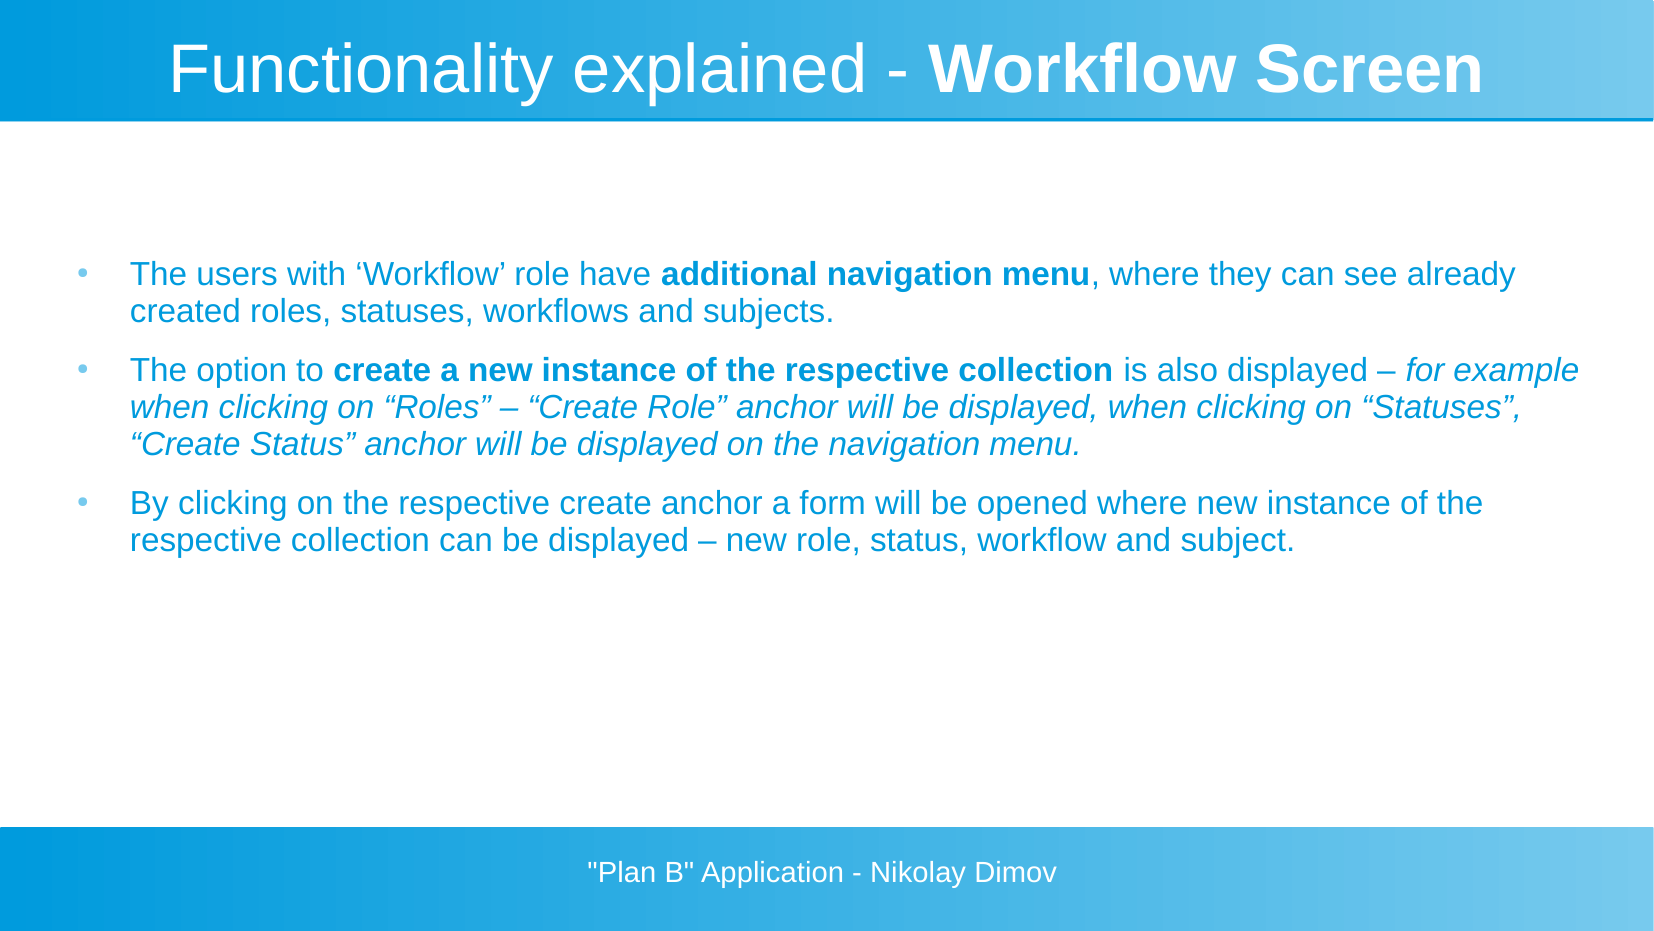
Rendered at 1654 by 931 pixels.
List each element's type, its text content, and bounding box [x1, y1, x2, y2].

list The users with ‘Workflow’ role have additional navigation menu, where they can see already created roles, statuses, workflows and subjects. The option to create a new instance of the respective collection is also displayed – for example when clicking on “Roles” – “Create Role” anchor will be displayed, when clicking on “Statuses”, “Create Status” anchor will be displayed on the navigation menu. By clicking on the respective create anchor a form will be opened where new instance of the respective collection can be displayed – new role, status, workflow and subject. [59, 177, 1595, 768]
title Functionality explained - Workflow Screen [59, 29, 1595, 108]
